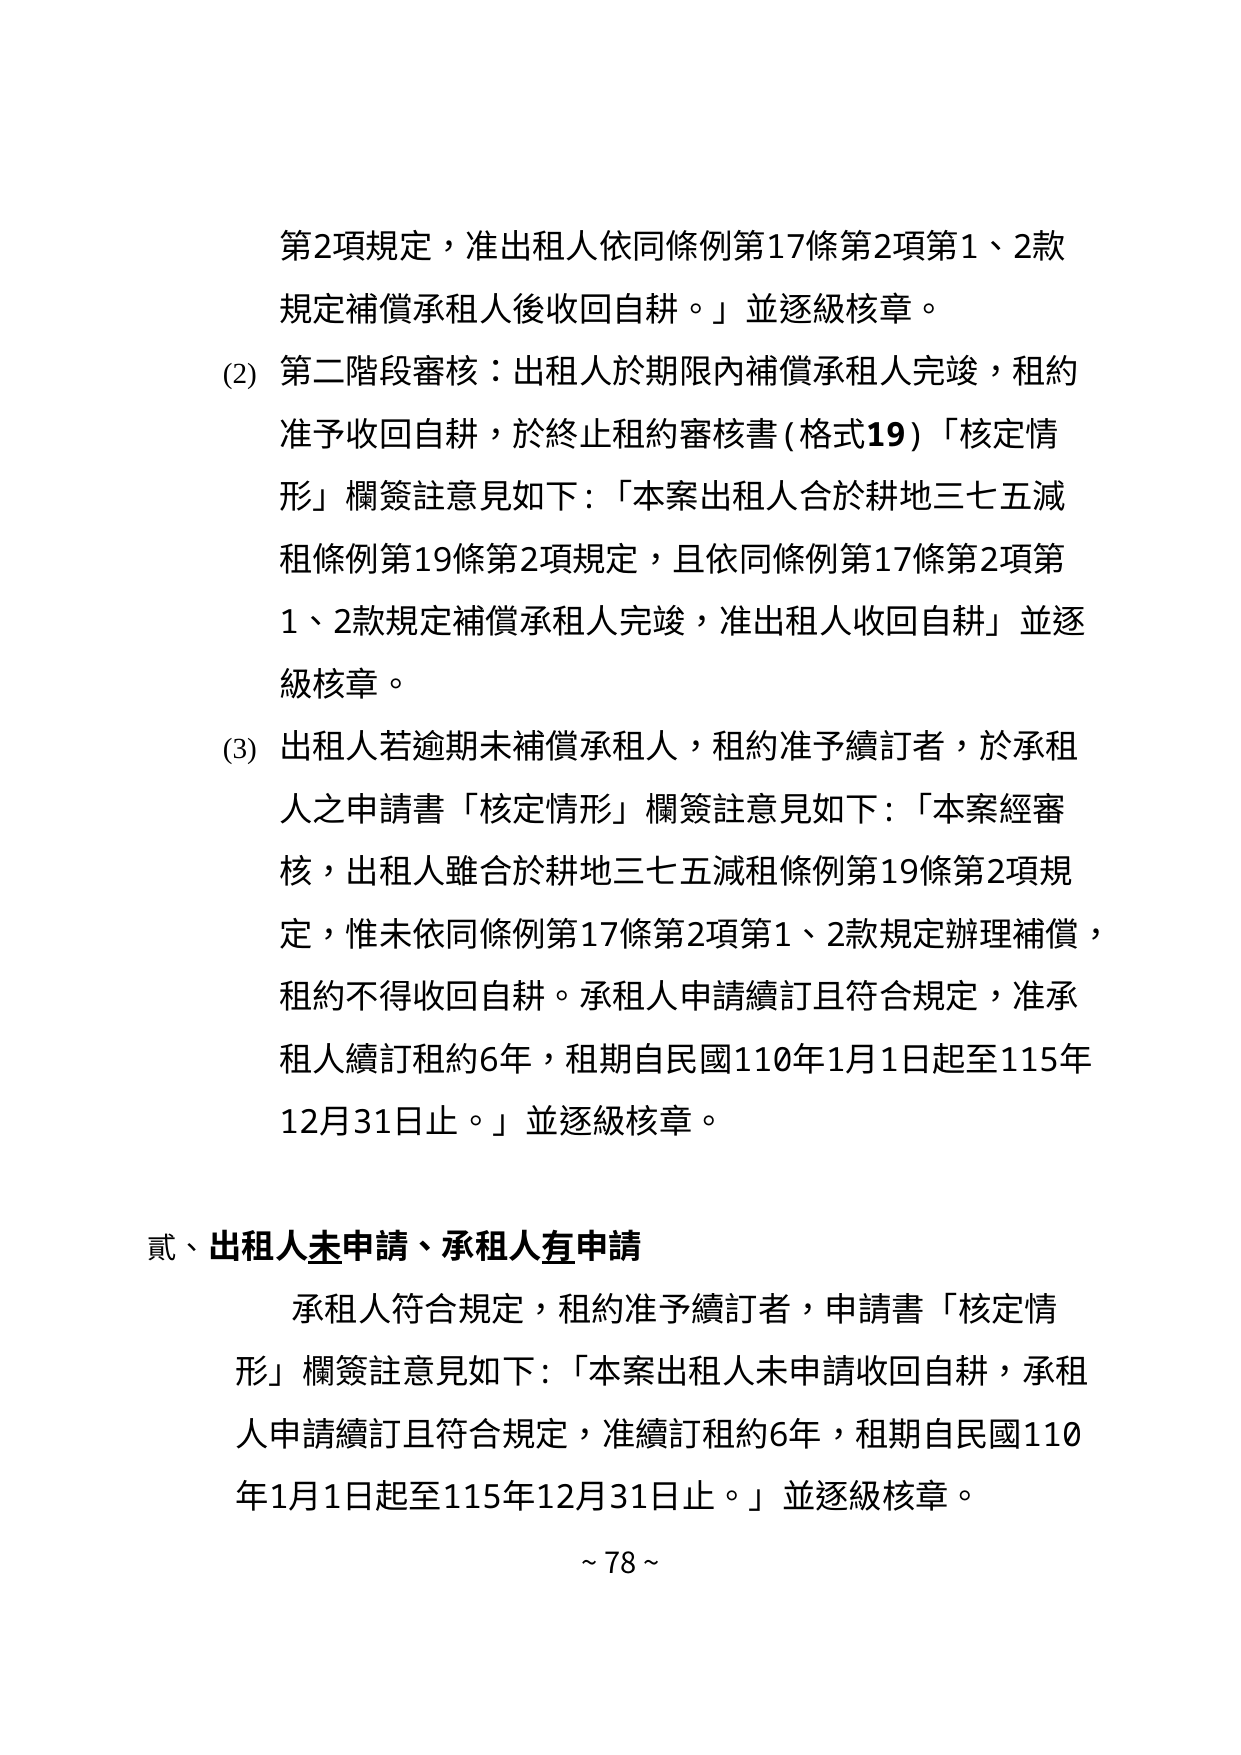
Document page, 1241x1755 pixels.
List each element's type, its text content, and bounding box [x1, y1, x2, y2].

list 出租人未申請、承租人有申請 [148, 1202, 1093, 1265]
list 出租人若逾期未補償承租人，租約准予續訂者，於承租人之申請書「核定情形」欄簽註意見如下:「本案經審核，出租人雖合於耕地三七五減租條例第19條第2項規定，惟未依同條例第17條第2項第1、2款規定辦理補償，租約不得收回自耕。承租人申請續訂且符合規定，准承租人續訂租約6年，租期自民國110年1月1日起至115年12月31日止。」並逐級核章。 [223, 702, 1093, 1140]
list 第二階段審核：出租人於期限內補償承租人完竣，租約准予收回自耕，於終止租約審核書(格式19)「核定情形」欄簽註意見如下:「本案出租人合於耕地三七五減租條例第19條第2項規定，且依同條例第17條第2項第1、2款規定補償承租人完竣，准出租人收回自耕」並逐級核章。 [223, 327, 1093, 702]
list 第2項規定，准出租人依同條例第17條第2項第1、2款規定補償承租人後收回自耕。」並逐級核章。 [223, 202, 1093, 327]
text 承租人符合規定，租約准予續訂者，申請書「核定情形」欄簽註意見如下:「本案出租人未申請收回自耕，承租人申請續訂且符合規定，准續訂租約6年，租期自民國110年1月1日起至115年12月31日止。」並逐級核章。 [235, 1265, 1093, 1515]
